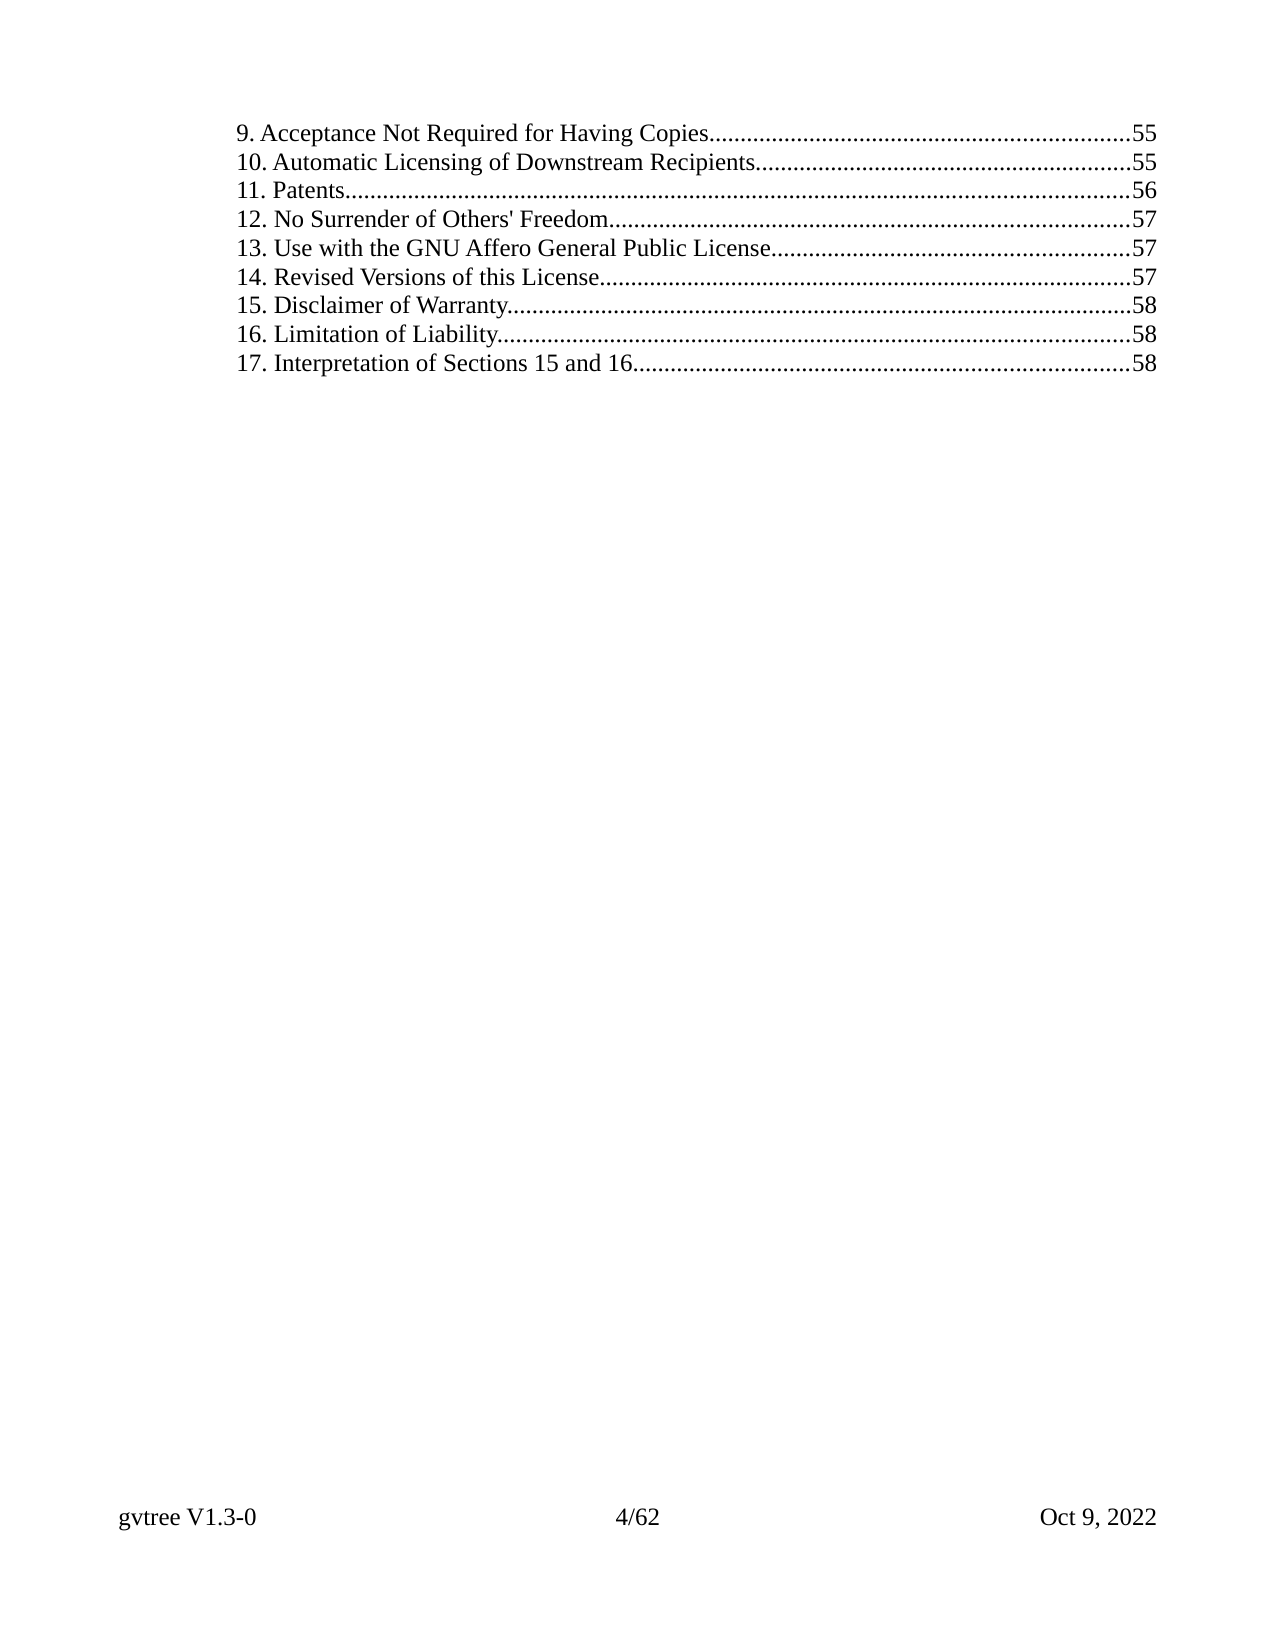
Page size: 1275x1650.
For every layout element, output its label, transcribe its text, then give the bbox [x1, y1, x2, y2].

text 13. Use with the GNU Affero General Public License. 57 [236, 233, 1157, 262]
text 16. Limitation of Liability. 58 [236, 319, 1157, 348]
text 12. No Surrender of Others' Freedom. 57 [236, 204, 1157, 233]
text 15. Disclaimer of Warranty. 58 [236, 291, 1157, 319]
text 17. Interpretation of Sections 15 and 16. 58 [236, 348, 1157, 377]
text 14. Revised Versions of this License. 57 [236, 262, 1157, 291]
text 9. Acceptance Not Required for Having Copies. 55 [236, 118, 1157, 147]
text 11. Patents. 56 [236, 176, 1157, 204]
text 10. Automatic Licensing of Downstream Recipients. 55 [236, 147, 1157, 176]
